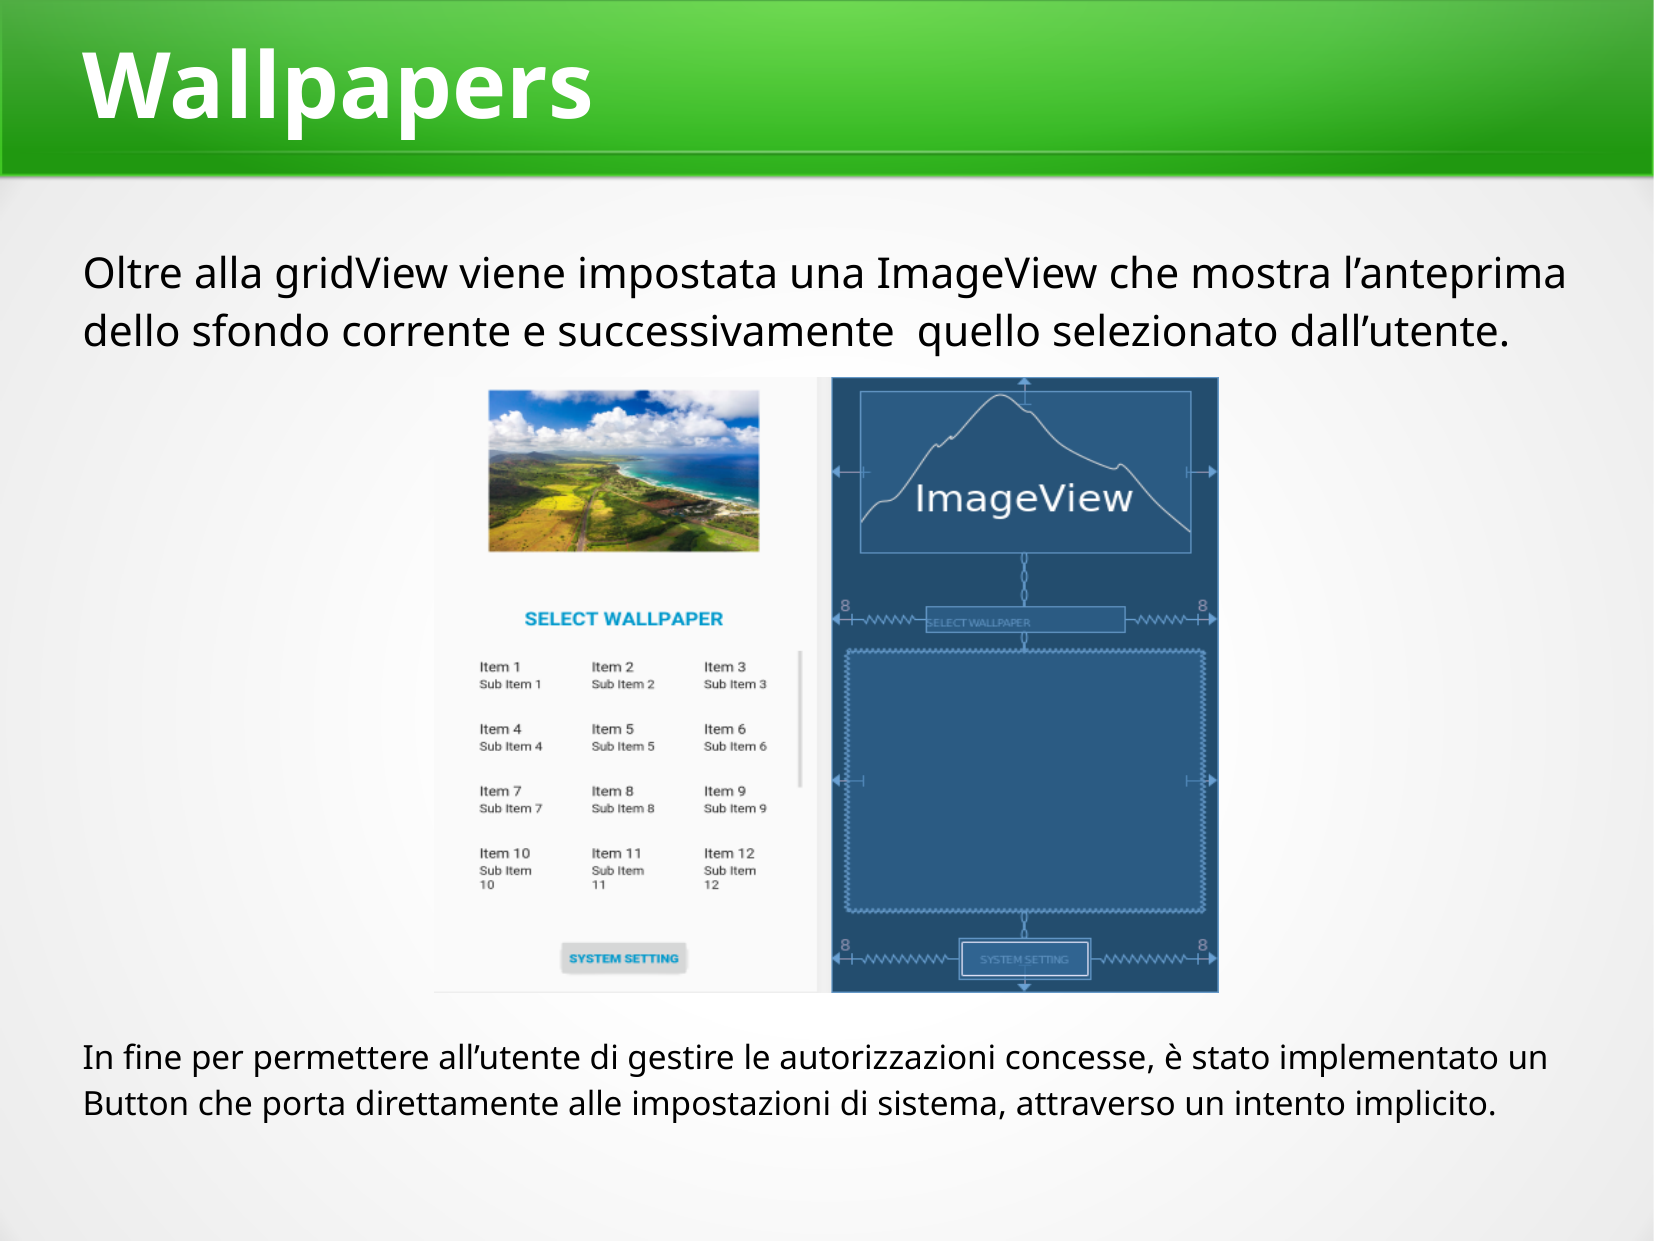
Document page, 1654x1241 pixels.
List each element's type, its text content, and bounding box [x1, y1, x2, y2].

title Wallpapers [82, 11, 1571, 154]
list In fine per permettere all’utente di gestire le autorizzazioni concesse, è stato implementato un Button che porta direttamente alle impostazioni di sistema, attraverso un intento implicito. [82, 1034, 1571, 1158]
list Oltre alla gridView viene impostata una ImageView che mostra l’anteprima dello sfondo corrente e successivamente quello selezionato dall’utente. [82, 242, 1571, 367]
picture [0, 0, 1654, 1241]
